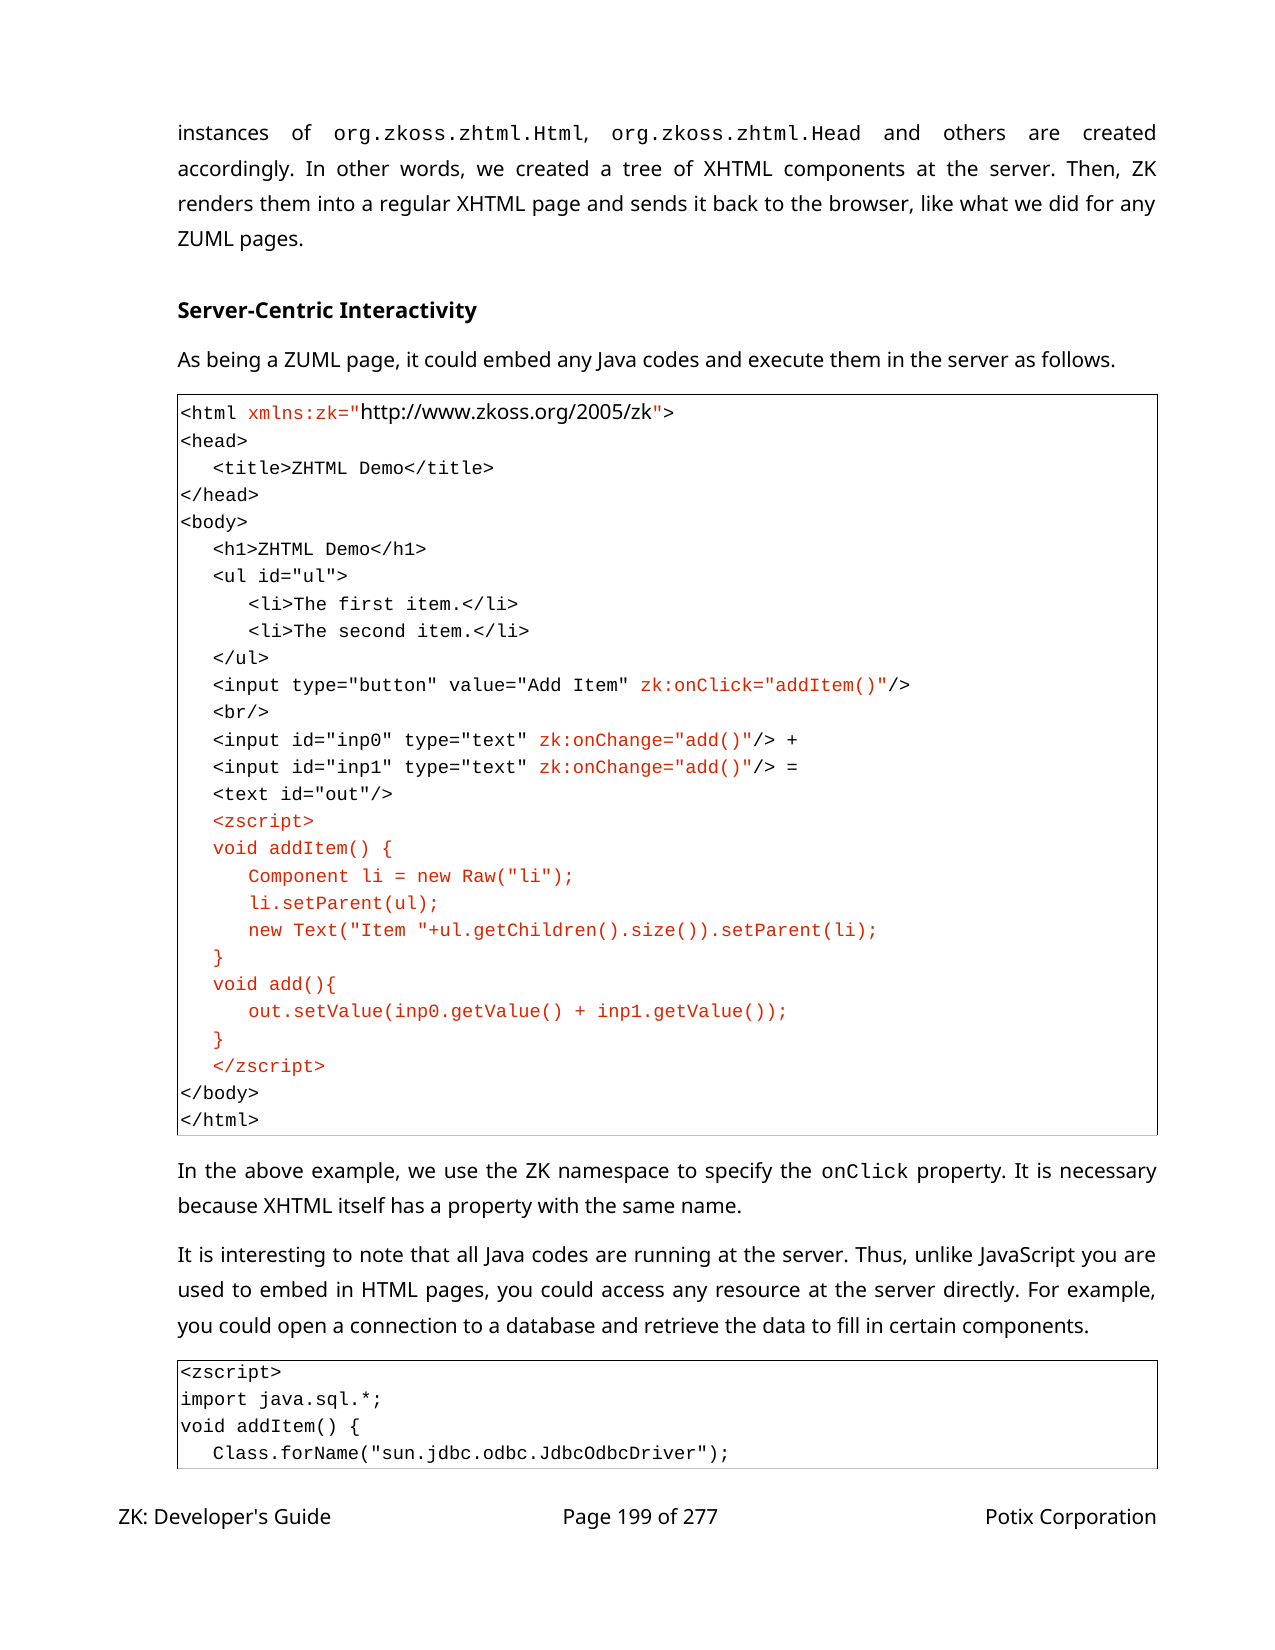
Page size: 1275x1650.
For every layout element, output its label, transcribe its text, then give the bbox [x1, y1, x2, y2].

text <title>ZHTML Demo</title> [178, 456, 1157, 480]
text } [178, 945, 1157, 969]
text instances of org.zkoss.zhtml.Html, org.zkoss.zhtml.Head and others are created accordingly. In other words, we created a tree of XHTML components at the server. Then, ZK renders them into a regular XHTML page and sends it back to the browser, like what we did for any ZUML pages. [177, 118, 1157, 252]
text li.setParent(ul); [178, 891, 1157, 915]
text </ul> [178, 646, 1157, 670]
text It is interesting to note that all Java codes are running at the server. Thus, unlike JavaScript you are used to embed in HTML pages, you could access any resource at the server directly. For example, you could open a connection to a database and retrieve the data to fill in certain components. [177, 1240, 1157, 1339]
text <head> [178, 428, 1157, 453]
text <zscript> [178, 1361, 1157, 1384]
text void addItem() { [178, 1414, 1157, 1438]
text <input id="inp0" type="text" zk:onChange="add()"/> + [178, 727, 1157, 752]
text </body> [178, 1081, 1157, 1105]
text Component li = new Raw("li"); [178, 863, 1157, 888]
text <zscript> [178, 809, 1157, 833]
text <br/> [178, 700, 1157, 724]
text In the above example, we use the ZK namespace to specify the onClick property. It is necessary because XHTML itself has a property with the same name. [177, 1156, 1157, 1220]
text import java.sql.*; [178, 1387, 1157, 1411]
subtitle Server-Centric Interactivity [177, 295, 1157, 325]
text new Text("Item "+ul.getChildren().size()).setParent(li); [178, 918, 1157, 942]
text <li>The first item.</li> [178, 592, 1157, 616]
text As being a ZUML page, it could embed any Java codes and execute them in the server as follows. [177, 345, 1157, 374]
text <li>The second item.</li> [178, 619, 1157, 643]
text <html xmlns:zk="http://www.zkoss.org/2005/zk"> [178, 395, 1157, 426]
text } [178, 1027, 1157, 1051]
text <input type="button" value="Add Item" zk:onClick="addItem()"/> [178, 673, 1157, 697]
text void addItem() { [178, 836, 1157, 861]
text <h1>ZHTML Demo</h1> [178, 537, 1157, 561]
text </html> [178, 1108, 1157, 1135]
text <ul id="ul"> [178, 564, 1157, 589]
text <body> [178, 510, 1157, 534]
text Class.forName("sun.jdbc.odbc.JdbcOdbcDriver"); [178, 1441, 1157, 1468]
text <input id="inp1" type="text" zk:onChange="add()"/> = [178, 755, 1157, 779]
text </zscript> [178, 1054, 1157, 1078]
text out.setValue(inp0.getValue() + inp1.getValue()); [178, 999, 1157, 1024]
text </head> [178, 483, 1157, 507]
text void add(){ [178, 972, 1157, 996]
text <text id="out"/> [178, 782, 1157, 806]
